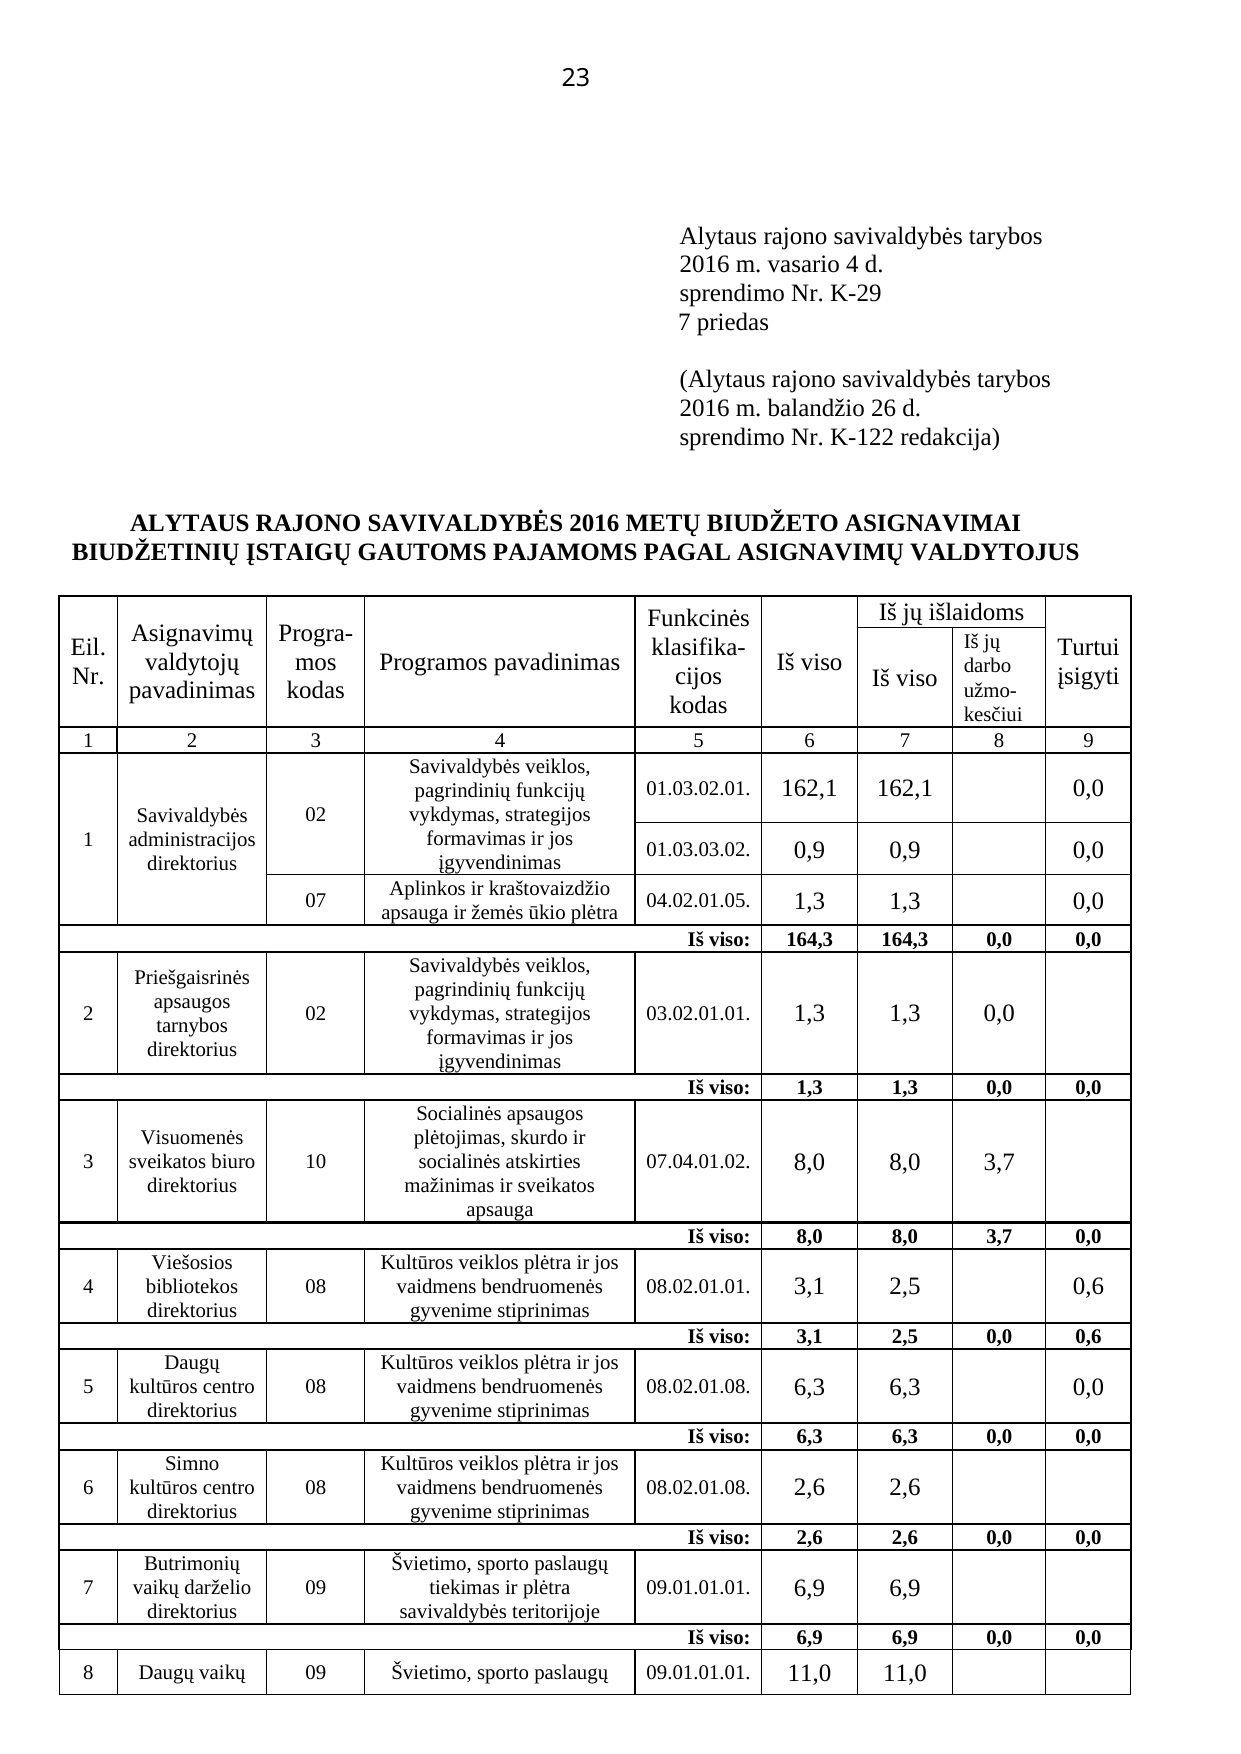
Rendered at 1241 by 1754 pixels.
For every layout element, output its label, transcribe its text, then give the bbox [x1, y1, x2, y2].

text Alytaus rajono savivaldybės tarybos [59, 221, 1092, 249]
table_cell [1046, 1451, 1130, 1523]
table_cell 02 [267, 754, 364, 874]
table_header Turtui įsigyti [1046, 597, 1130, 726]
table_cell 0,0 [953, 1324, 1045, 1348]
table_cell Aplinkos ir kraštovaizdžio apsauga ir žemės ūkio plėtra [365, 875, 634, 924]
table_cell 0,0 [1046, 926, 1130, 951]
table_cell Iš viso: [60, 1424, 761, 1448]
table_cell [1046, 953, 1130, 1073]
table_cell Iš viso: [60, 1224, 761, 1248]
table_cell 0,0 [1046, 1350, 1130, 1422]
table_cell 2,6 [762, 1451, 857, 1523]
table_cell 162,1 [762, 754, 857, 822]
table_cell Kultūros veiklos plėtra ir jos vaidmens bendruomenės gyvenime stiprinimas [365, 1350, 634, 1422]
text 2016 m. balandžio 26 d. [59, 393, 1092, 422]
table_cell 0,0 [1046, 754, 1130, 822]
table_cell 08 [267, 1451, 364, 1523]
table_cell Iš viso: [60, 1075, 761, 1099]
table_cell 6,3 [858, 1424, 952, 1448]
table_cell Savivaldybės administracijos direktorius [118, 754, 266, 924]
table_cell 8,0 [762, 1224, 857, 1248]
table_cell 07 [267, 875, 364, 924]
table_cell Simno kultūros centro direktorius [118, 1451, 266, 1523]
table_cell 1,3 [762, 953, 857, 1073]
table_cell 0,0 [953, 1424, 1045, 1448]
table_cell 11,0 [762, 1650, 857, 1694]
table_cell 0,9 [858, 823, 952, 874]
table_cell 3,1 [762, 1250, 857, 1322]
table_header Asignavimų valdytojų pavadinimas [118, 597, 266, 726]
table_cell Savivaldybės veiklos, pagrindinių funkcijų vykdymas, strategijos formavimas ir jos įgyvendinimas [365, 754, 634, 874]
table_cell 09 [267, 1650, 364, 1694]
text ALYTAUS RAJONO SAVIVALDYBĖS 2016 METŲ BIUDŽETO ASIGNAVIMAI BIUDŽETINIŲ ĮSTAIGŲ GAUTOMS PAJAMOMS PAGAL ASIGNAVIMŲ VALDYTOJUS [59, 508, 1092, 566]
table_cell 164,3 [858, 926, 952, 951]
table_cell 6,9 [858, 1551, 952, 1623]
table_cell 2 [60, 953, 117, 1073]
table_cell 2 [118, 728, 266, 752]
text sprendimo Nr. K-29 [59, 278, 1092, 307]
table_cell Iš viso: [60, 1525, 761, 1549]
table_header Programos pavadinimas [365, 597, 634, 726]
table_cell 0,0 [1046, 1224, 1130, 1248]
table_cell 8,0 [858, 1101, 952, 1221]
table_cell 6 [762, 728, 857, 752]
table_cell Iš viso: [60, 1625, 761, 1649]
table_cell 01.03.03.02. [636, 823, 761, 874]
table_cell 0,0 [953, 926, 1045, 951]
table_cell Daugų kultūros centro direktorius [118, 1350, 266, 1422]
table_cell [953, 1250, 1045, 1322]
text 2016 m. vasario 4 d. [59, 249, 1092, 278]
table_cell [953, 1551, 1045, 1623]
table_cell [1046, 1101, 1130, 1221]
table_cell 8,0 [858, 1224, 952, 1248]
table_cell [953, 875, 1045, 924]
table_cell [953, 1350, 1045, 1422]
table_cell 4 [60, 1250, 117, 1322]
table_header Eil. Nr. [60, 597, 117, 726]
table_cell 01.03.02.01. [636, 754, 761, 822]
table_cell [1046, 1650, 1130, 1694]
table_header Iš viso [762, 597, 857, 726]
table_cell 2,6 [858, 1451, 952, 1523]
table_cell 4 [365, 728, 634, 752]
table_cell [1046, 1551, 1130, 1623]
table_cell 7 [858, 728, 952, 752]
table_cell Daugų vaikų [118, 1650, 266, 1694]
table_cell [953, 1451, 1045, 1523]
table_cell 0,0 [1046, 1075, 1130, 1099]
table_cell Kultūros veiklos plėtra ir jos vaidmens bendruomenės gyvenime stiprinimas [365, 1451, 634, 1523]
table_cell 0,0 [953, 1075, 1045, 1099]
table_cell 1 [60, 728, 116, 752]
table_cell 6,3 [762, 1350, 857, 1422]
table_cell 3,7 [953, 1101, 1045, 1221]
table_cell Iš viso [858, 628, 952, 726]
table_cell Priešgaisrinės apsaugos tarnybos direktorius [118, 953, 266, 1073]
table_cell 0,0 [1046, 1625, 1130, 1649]
table_cell 3 [267, 728, 364, 752]
table_cell 08.02.01.08. [636, 1350, 761, 1422]
table_cell Visuomenės sveikatos biuro direktorius [118, 1101, 266, 1221]
table_cell 9 [1046, 728, 1130, 752]
text 7 priedas [678, 307, 1092, 336]
table_cell 2,5 [858, 1324, 952, 1348]
table_cell 1,3 [858, 875, 952, 924]
table_cell 08.02.01.01. [636, 1250, 761, 1322]
table_cell 0,0 [1046, 875, 1130, 924]
table_cell 0,0 [1046, 1525, 1130, 1549]
table_cell 0,0 [953, 1625, 1045, 1649]
table_cell Iš viso: [60, 926, 761, 951]
table_cell 09 [267, 1551, 364, 1623]
table_cell 08 [267, 1250, 364, 1322]
table_cell 6 [60, 1451, 117, 1523]
table_cell Švietimo, sporto paslaugų [365, 1650, 634, 1694]
table_cell Kultūros veiklos plėtra ir jos vaidmens bendruomenės gyvenime stiprinimas [365, 1250, 634, 1322]
table_cell 7 [60, 1551, 117, 1623]
table_cell 2,5 [858, 1250, 952, 1322]
table_cell 5 [60, 1350, 117, 1422]
table_cell Savivaldybės veiklos, pagrindinių funkcijų vykdymas, strategijos formavimas ir jos įgyvendinimas [365, 953, 634, 1073]
text (Alytaus rajono savivaldybės tarybos [59, 364, 1092, 393]
table_cell 8,0 [762, 1101, 857, 1221]
table_cell Socialinės apsaugos plėtojimas, skurdo ir socialinės atskirties mažinimas ir sveikatos apsauga [365, 1101, 634, 1221]
table_cell 0,0 [1046, 1424, 1130, 1448]
table_cell 02 [267, 953, 364, 1073]
table_cell 09.01.01.01. [636, 1551, 761, 1623]
table_cell 0,0 [953, 1525, 1045, 1549]
table_cell 1,3 [858, 1075, 952, 1099]
table_cell Butrimonių vaikų darželio direktorius [118, 1551, 266, 1623]
table_cell 8 [60, 1650, 117, 1694]
table_cell 0,6 [1046, 1250, 1130, 1322]
table_cell 8 [953, 728, 1045, 752]
table_cell [953, 823, 1045, 874]
table_cell 6,9 [762, 1625, 857, 1649]
table_cell Iš viso: [60, 1324, 761, 1348]
table_cell 0,9 [762, 823, 857, 874]
table_cell 11,0 [858, 1650, 952, 1694]
table_cell 0,6 [1046, 1324, 1130, 1348]
table_header Funkcinės klasifika-cijos kodas [636, 597, 761, 726]
table_cell 0,0 [953, 953, 1045, 1073]
table_cell 07.04.01.02. [636, 1101, 761, 1221]
table_cell 04.02.01.05. [636, 875, 761, 924]
table_cell 162,1 [858, 754, 952, 822]
table_cell 03.02.01.01. [636, 953, 761, 1073]
table_cell 6,9 [762, 1551, 857, 1623]
table_cell 08 [267, 1350, 364, 1422]
table_cell 1 [60, 754, 117, 924]
text sprendimo Nr. K-122 redakcija) [59, 422, 1092, 451]
table_cell 6,3 [762, 1424, 857, 1448]
table_cell 3 [60, 1101, 117, 1221]
table_cell 10 [267, 1101, 364, 1221]
table_cell 08.02.01.08. [636, 1451, 761, 1523]
table_cell Viešosios bibliotekos direktorius [118, 1250, 266, 1322]
table_cell 3,1 [762, 1324, 857, 1348]
table_cell Iš jų darbo užmo-kesčiui [953, 628, 1045, 726]
table_cell 2,6 [762, 1525, 857, 1549]
table_cell 09.01.01.01. [636, 1650, 761, 1694]
table_cell 6,3 [858, 1350, 952, 1422]
table_cell 5 [636, 728, 761, 752]
table_cell 164,3 [762, 926, 857, 951]
table_cell 6,9 [858, 1625, 952, 1649]
table_cell 1,3 [762, 875, 857, 924]
table_header Progra-mos kodas [267, 597, 364, 726]
table_cell 1,3 [762, 1075, 857, 1099]
table_cell 2,6 [858, 1525, 952, 1549]
table_cell 3,7 [953, 1224, 1045, 1248]
table_cell 1,3 [858, 953, 952, 1073]
table_cell [953, 754, 1045, 822]
table_cell Švietimo, sporto paslaugų tiekimas ir plėtra savivaldybės teritorijoje [365, 1551, 634, 1623]
table_header Iš jų išlaidoms [858, 597, 1045, 627]
table_cell 0,0 [1046, 823, 1130, 874]
table_cell [953, 1650, 1045, 1694]
